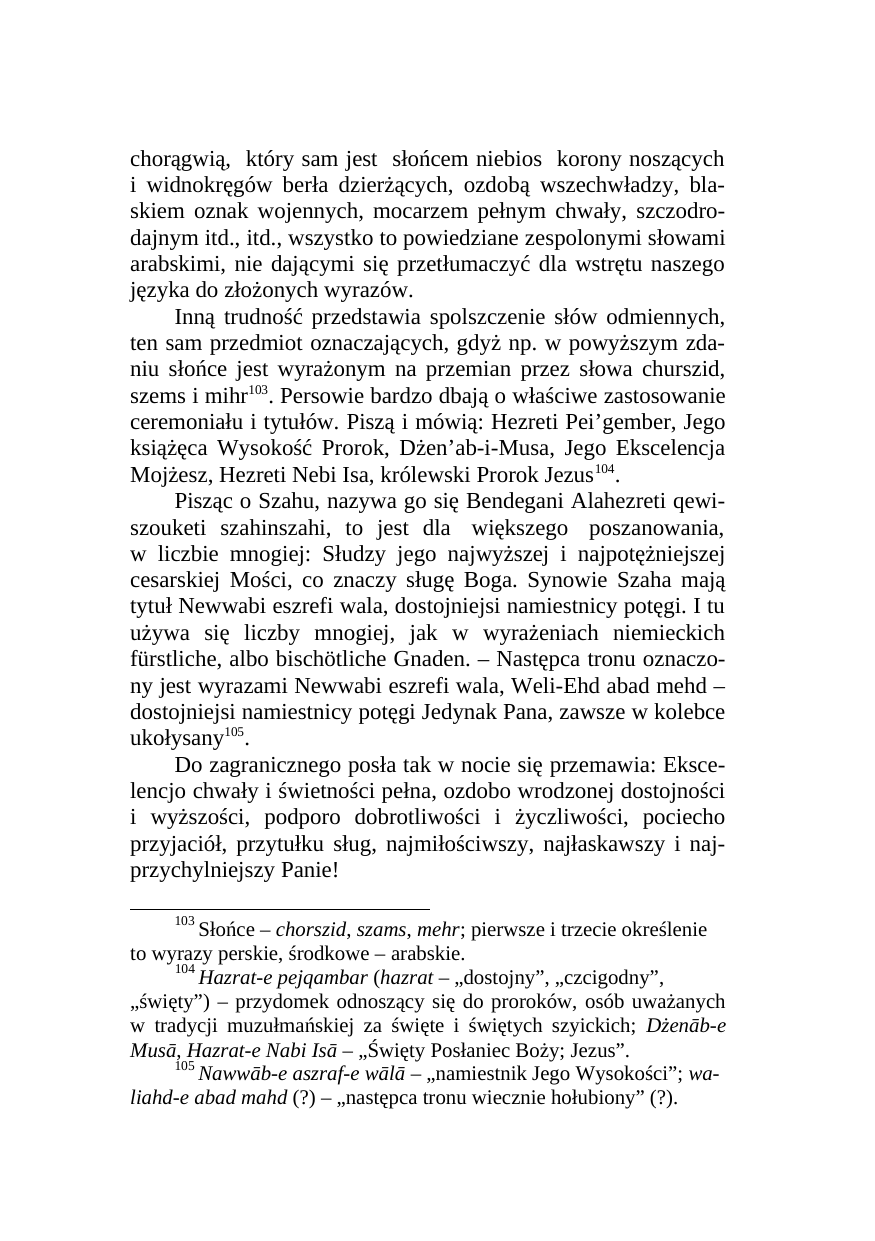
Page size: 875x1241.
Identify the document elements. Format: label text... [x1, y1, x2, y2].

text 104 Hazrat-e pejqambar (hazrat – „dostojny”, „czcigodny”, [174, 965, 757, 989]
text Pisząc o Szahu, nazywa go się Bendegani Alahezreti qewi- szouketi szahinszahi, to jest dla większego poszanowania, w liczbie mnogiej: Słudzy jego najwyższej i najpotężniejszej cesarskiej Mości, co znaczy sługę Boga. Synowie Szaha mają tytuł Newwabi eszrefi wala, dostojniejsi namiestnicy potęgi. I tu używa się liczby mnogiej, jak w wyrażeniach niemieckich fürstliche, albo bischötliche Gnaden. – Następca tronu oznaczo- ny jest wyrazami Newwabi eszrefi wala, Weli-Ehd abad mehd – dostojniejsi namiestnicy potęgi Jedynak Pana, zawsze w kolebce ukołysany105. [130, 487, 726, 751]
text „święty”) – przydomek odnoszący się do proroków, osób uważanych w tradycji muzułmańskiej za święte i świętych szyickich; Dżenāb-e Musā, Hazrat-e Nabi Isā – „Święty Posłaniec Boży; Jezus”. [130, 989, 726, 1062]
text Inną trudność przedstawia spolszczenie słów odmiennych, ten sam przedmiot oznaczających, gdyż np. w powyższym zda- niu słońce jest wyrażonym na przemian przez słowa churszid, szems i mihr103. Persowie bardzo dbają o właściwe zastosowanie ceremoniału i tytułów. Piszą i mówią: Hezreti Pei’gember, Jego książęca Wysokość Prorok, Dżen’ab-i-Musa, Jego Ekscelencja Mojżesz, Hezreti Nebi Isa, królewski Prorok Jezus104. [130, 303, 726, 487]
text chorągwią, który sam jest słońcem niebios korony noszących i widnokręgów berła dzierżących, ozdobą wszechwładzy, bla- skiem oznak wojennych, mocarzem pełnym chwały, szczodro- dajnym itd., itd., wszystko to powiedziane zespolonymi słowami arabskimi, nie dającymi się przetłumaczyć dla wstrętu naszego języka do złożonych wyrazów. [130, 144, 726, 303]
text 105 Nawwāb-e aszraf-e wālā – „namiestnik Jego Wysokości”; wa- liahd-e abad mahd (?) – „następca tronu wiecznie hołubiony” (?). [130, 1062, 726, 1109]
text Do zagranicznego posła tak w nocie się przemawia: Eksce- lencjo chwały i świetności pełna, ozdobo wrodzonej dostojności i wyższości, podporo dobrotliwości i życzliwości, pociecho przyjaciół, przytułku sług, najmiłościwszy, najłaskawszy i naj- przychylniejszy Panie! [130, 751, 726, 882]
text 103 Słońce – chorszid, szams, mehr; pierwsze i trzecie określenie to wyrazy perskie, środkowe – arabskie. [130, 908, 714, 965]
